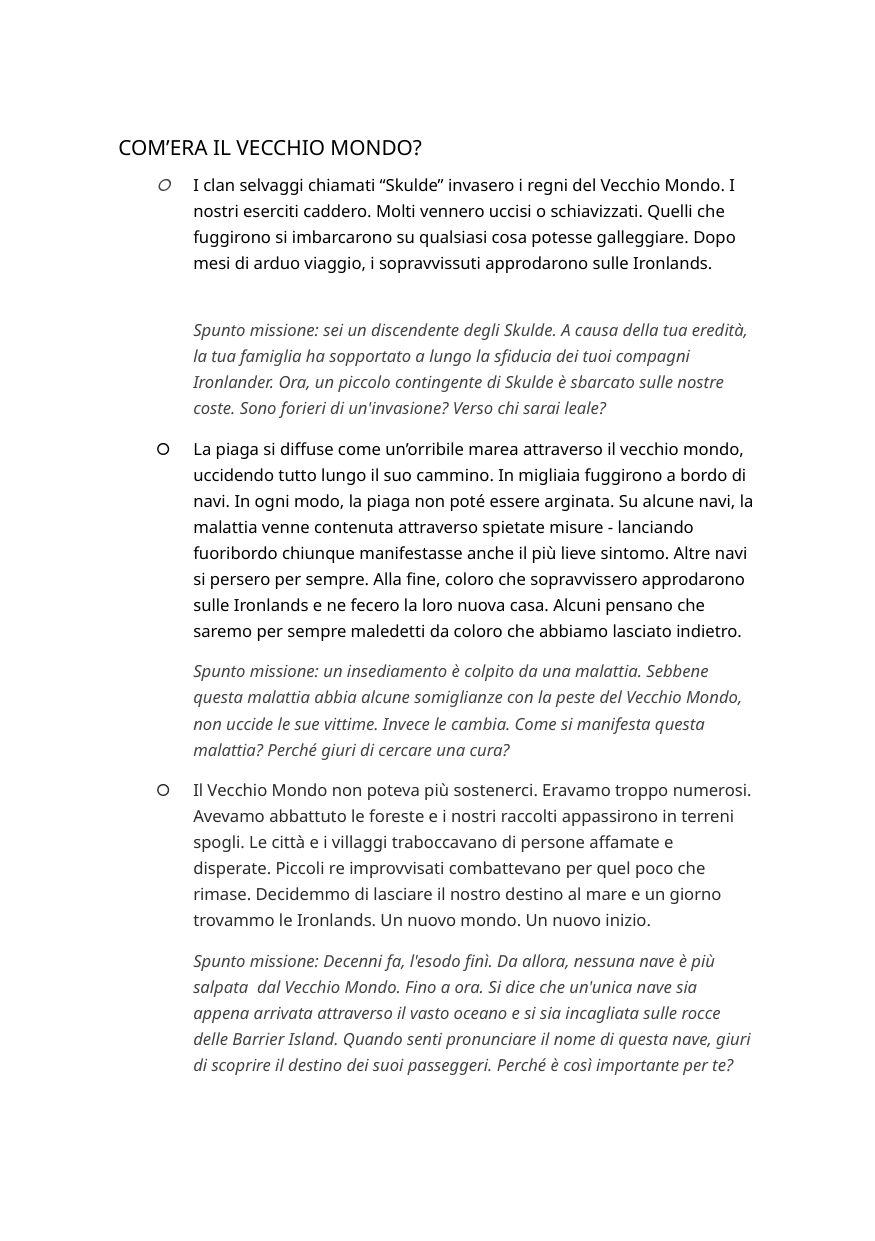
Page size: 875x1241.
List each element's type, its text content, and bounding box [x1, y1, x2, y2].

list Il Vecchio Mondo non poteva più sostenerci. Eravamo troppo numerosi. Avevamo abbattuto le foreste e i nostri raccolti appassirono in terreni spogli. Le città e i villaggi traboccavano di persone affamate e disperate. Piccoli re improvvisati combattevano per quel poco che rimase. Decidemmo di lasciare il nostro destino al mare e un giorno trovammo le Ironlands. Un nuovo mondo. Un nuovo inizio. [156, 779, 756, 932]
list Spunto missione: un insediamento è colpito da una malattia. Sebbene questa malattia abbia alcune somiglianze con la peste del Vecchio Mondo, non uccide le sue vittime. Invece le cambia. Come si manifesta questa malattia? Perché giuri di cercare una cura? [156, 660, 756, 761]
list Spunto missione: sei un discendente degli Skulde. A causa della tua eredità, la tua famiglia ha sopportato a lungo la sfiducia dei tuoi compagni Ironlander. Ora, un piccolo contingente di Skulde è sbarcato sulle nostre coste. Sono forieri di un'invasione? Verso chi sarai leale? [156, 318, 756, 419]
list Spunto missione: Decenni fa, l'esodo finì. Da allora, nessuna nave è più salpata dal Vecchio Mondo. Fino a ora. Si dice che un'unica nave sia appena arrivata attraverso il vasto oceano e si sia incagliata sulle rocce delle Barrier Island. Quando senti pronunciare il nome di questa nave, giuri di scoprire il destino dei suoi passeggeri. Perché è così importante per te? [156, 950, 756, 1077]
list La piaga si diffuse come un’orribile marea attraverso il vecchio mondo, uccidendo tutto lungo il suo cammino. In migliaia fuggirono a bordo di navi. In ogni modo, la piaga non poté essere arginata. Su alcune navi, la malattia venne contenuta attraverso spietate misure - lanciando fuoribordo chiunque manifestasse anche il più lieve sintomo. Altre navi si persero per sempre. Alla fine, coloro che sopravvissero approdarono sulle Ironlands e ne fecero la loro nuova casa. Alcuni pensano che saremo per sempre maledetti da coloro che abbiamo lasciato indietro. [156, 437, 756, 642]
list I clan selvaggi chiamati “Skulde” invasero i regni del Vecchio Mondo. I nostri eserciti caddero. Molti vennero uccisi o schiavizzati. Quelli che fuggirono si imbarcarono su qualsiasi cosa potesse galleggiare. Dopo mesi di arduo viaggio, i sopravvissuti approdarono sulle Ironlands. [156, 174, 756, 301]
subtitle COM’ERA IL VECCHIO MONDO? [118, 133, 756, 161]
